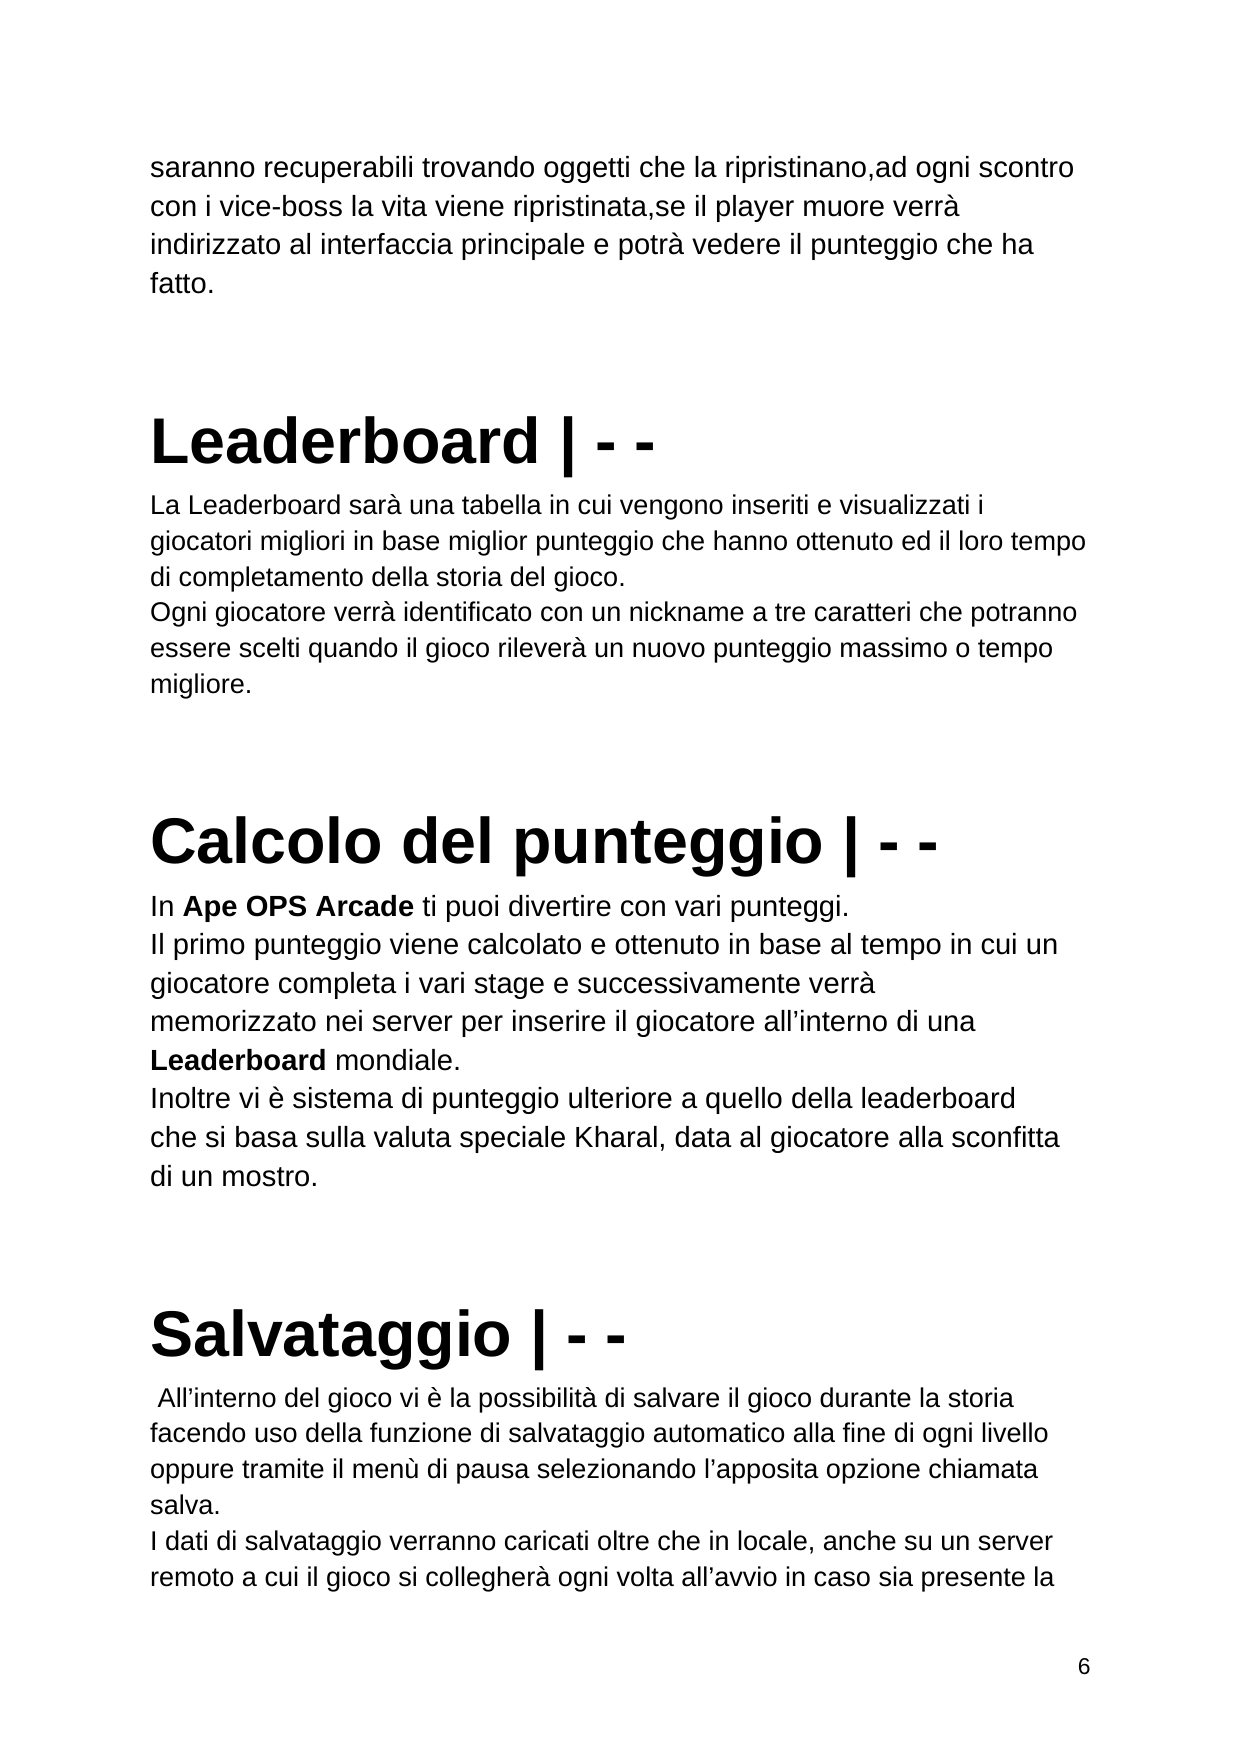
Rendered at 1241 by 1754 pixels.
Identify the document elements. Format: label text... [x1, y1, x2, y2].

text oppure tramite il menù di pausa selezionando l’apposita opzione chiamata salva. [150, 1453, 1090, 1521]
text Calcolo del punteggio | - - [150, 803, 1090, 878]
text memorizzato nei server per inserire il giocatore all’interno di una Leaderboard mondiale. [150, 1004, 1090, 1076]
text Ogni giocatore verrà identificato con un nickname a tre caratteri che potranno essere scelti quando il gioco rileverà un nuovo punteggio massimo o tempo migliore. [150, 596, 1090, 699]
text La Leaderboard sarà una tabella in cui vengono inseriti e visualizzati i giocatori migliori in base miglior punteggio che hanno ottenuto ed il loro tempo di completamento della storia del gioco. [150, 489, 1090, 592]
text In Ape OPS Arcade ti puoi divertire con vari punteggi. [150, 889, 1090, 922]
text All’interno del gioco vi è la possibilità di salvare il gioco durante la storia facendo uso della funzione di salvataggio automatico alla fine di ogni livello [150, 1382, 1090, 1449]
text saranno recuperabili trovando oggetti che la ripristinano,ad ogni scontro con i vice-boss la vita viene ripristinata,se il player muore verrà indirizzato al interfaccia principale e potrà vedere il punteggio che ha fatto. [150, 150, 1090, 299]
text Inoltre vi è sistema di punteggio ulteriore a quello della leaderboard [150, 1081, 1090, 1115]
text Il primo punteggio viene calcolato e ottenuto in base al tempo in cui un giocatore completa i vari stage e successivamente verrà [150, 927, 1090, 999]
text Leaderboard | - - [150, 403, 1090, 478]
text che si basa sulla valuta speciale Kharal, data al giocatore alla sconfitta di un mostro. [150, 1120, 1090, 1192]
text I dati di salvataggio verranno caricati oltre che in locale, anche su un server remoto a cui il gioco si collegherà ogni volta all’avvio in caso sia presente la [150, 1525, 1090, 1592]
text Salvataggio | - - [150, 1296, 1090, 1371]
